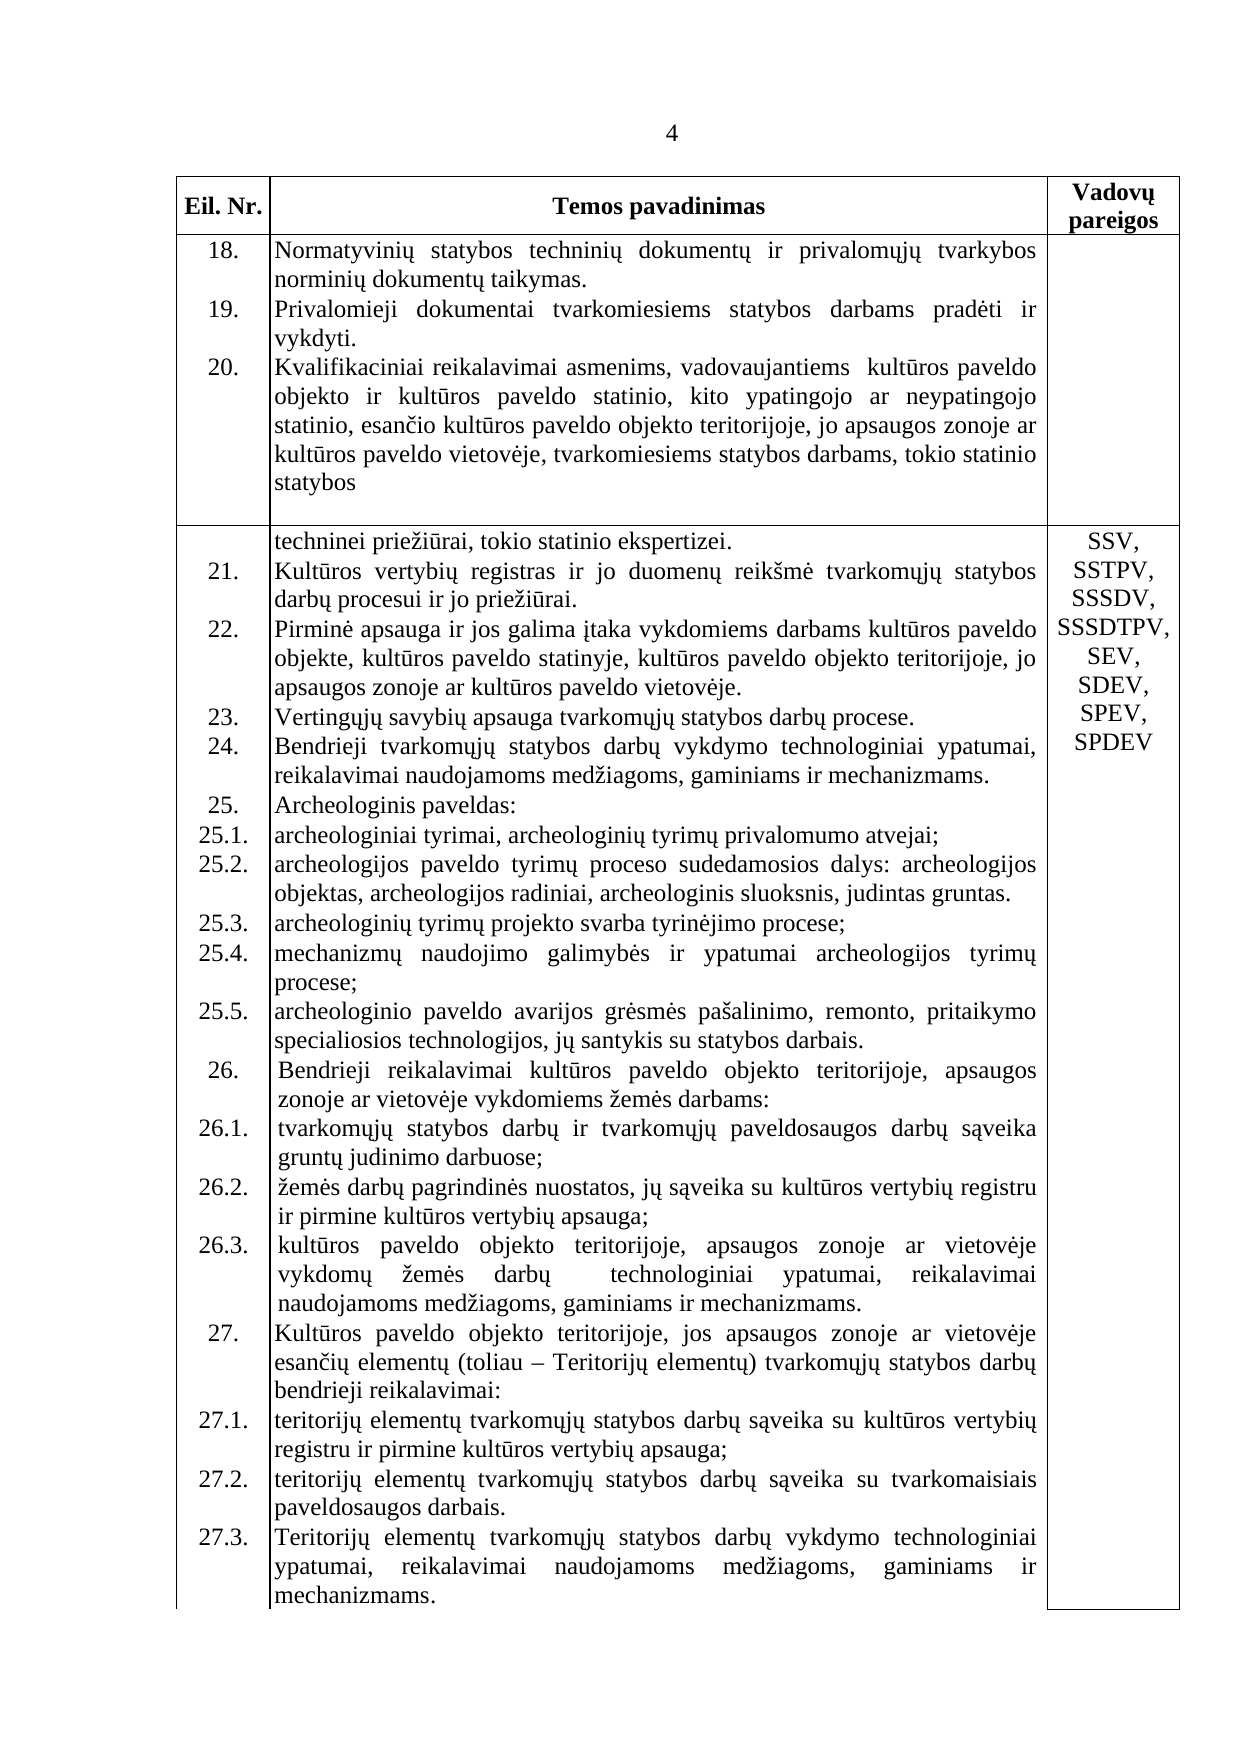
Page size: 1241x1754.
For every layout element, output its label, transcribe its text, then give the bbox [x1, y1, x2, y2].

table_header Temos pavadinimas [271, 177, 1047, 234]
table_cell žemės darbų pagrindinės nuostatos, jų sąveika su kultūros vertybių registru ir pirmine kultūros vertybių apsauga; [271, 1171, 1047, 1229]
table_cell kultūros paveldo objekto teritorijoje, apsaugos zonoje ar vietovėje vykdomų žemės darbų technologiniai ypatumai, reikalavimai naudojamoms medžiagoms, gaminiams ir mechanizmams. [271, 1230, 1047, 1317]
table_cell 18. [177, 235, 269, 293]
table_cell Normatyvinių statybos techninių dokumentų ir privalomųjų tvarkybos norminių dokumentų taikymas. [271, 235, 1047, 293]
table_cell 26. [177, 1054, 269, 1112]
table_cell Kultūros vertybių registras ir jo duomenų reikšmė tvarkomųjų statybos darbų procesui ir jo priežiūrai. [271, 555, 1047, 613]
table_cell mechanizmų naudojimo galimybės ir ypatumai archeologijos tyrimų procese; [271, 937, 1047, 995]
table_cell 27.2. [177, 1463, 269, 1521]
table_cell archeologiniai tyrimai, archeologinių tyrimų privalomumo atvejai; [271, 819, 1047, 848]
table_cell Kvalifikaciniai reikalavimai asmenims, vadovaujantiems kultūros paveldo objekto ir kultūros paveldo statinio, kito ypatingojo ar neypatingojo statinio, esančio kultūros paveldo objekto teritorijoje, jo apsaugos zonoje ar kultūros paveldo vietovėje, tvarkomiesiems statybos darbams, tokio statinio statybos [271, 351, 1047, 525]
table_cell 25.1. [177, 819, 269, 848]
table_cell Teritorijų elementų tvarkomųjų statybos darbų vykdymo technologiniai ypatumai, reikalavimai naudojamoms medžiagoms, gaminiams ir mechanizmams. [271, 1521, 1047, 1608]
table_cell teritorijų elementų tvarkomųjų statybos darbų sąveika su kultūros vertybių registru ir pirmine kultūros vertybių apsauga; [271, 1404, 1047, 1463]
table_cell [1048, 235, 1179, 525]
table_cell 25.4. [177, 937, 269, 995]
table_cell 26.2. [177, 1171, 269, 1229]
table_cell Archeologinis paveldas: [271, 789, 1047, 819]
table_cell Vertingųjų savybių apsauga tvarkomųjų statybos darbų procese. [271, 701, 1047, 730]
table_cell archeologinio paveldo avarijos grėsmės pašalinimo, remonto, pritaikymo specialiosios technologijos, jų santykis su statybos darbais. [271, 995, 1047, 1054]
table_cell 25. [177, 789, 269, 819]
table_cell 21. [177, 555, 269, 613]
table_cell Pirminė apsauga ir jos galima įtaka vykdomiems darbams kultūros paveldo objekte, kultūros paveldo statinyje, kultūros paveldo objekto teritorijoje, jo apsaugos zonoje ar kultūros paveldo vietovėje. [271, 613, 1047, 701]
table_cell 27. [177, 1317, 269, 1404]
table_cell 26.3. [177, 1230, 269, 1317]
table_header Eil. Nr. [177, 177, 269, 234]
table_cell archeologinių tyrimų projekto svarba tyrinėjimo procese; [271, 907, 1047, 937]
table_cell Kultūros paveldo objekto teritorijoje, jos apsaugos zonoje ar vietovėje esančių elementų (toliau – Teritorijų elementų) tvarkomųjų statybos darbų bendrieji reikalavimai: [271, 1317, 1047, 1404]
table_cell 25.5. [177, 995, 269, 1054]
table_cell SSV, SSTPV, SSSDV, SSSDTPV, SEV, SDEV, SPEV, SPDEV [1048, 526, 1179, 1608]
table_cell 20. [177, 351, 269, 525]
table_cell 25.3. [177, 907, 269, 937]
table_cell 27.1. [177, 1404, 269, 1463]
table_cell Bendrieji reikalavimai kultūros paveldo objekto teritorijoje, apsaugos zonoje ar vietovėje vykdomiems žemės darbams: [271, 1054, 1047, 1112]
table_cell 22. [177, 613, 269, 701]
table_cell teritorijų elementų tvarkomųjų statybos darbų sąveika su tvarkomaisiais paveldosaugos darbais. [271, 1463, 1047, 1521]
table_header Vadovų pareigos [1048, 177, 1179, 234]
table_cell 19. [177, 293, 269, 351]
table_cell tvarkomųjų statybos darbų ir tvarkomųjų paveldosaugos darbų sąveika gruntų judinimo darbuose; [271, 1113, 1047, 1171]
table_cell techninei priežiūrai, tokio statinio ekspertizei. [271, 526, 1047, 555]
table_cell Privalomieji dokumentai tvarkomiesiems statybos darbams pradėti ir vykdyti. [271, 293, 1047, 351]
table_cell archeologijos paveldo tyrimų proceso sudedamosios dalys: archeologijos objektas, archeologijos radiniai, archeologinis sluoksnis, judintas gruntas. [271, 849, 1047, 907]
table_cell 25.2. [177, 849, 269, 907]
table_cell Bendrieji tvarkomųjų statybos darbų vykdymo technologiniai ypatumai, reikalavimai naudojamoms medžiagoms, gaminiams ir mechanizmams. [271, 730, 1047, 789]
table_cell [177, 526, 269, 555]
table_cell 27.3. [177, 1521, 269, 1608]
table_cell 26.1. [177, 1113, 269, 1171]
table_cell 23. [177, 701, 269, 730]
table_cell 24. [177, 730, 269, 789]
